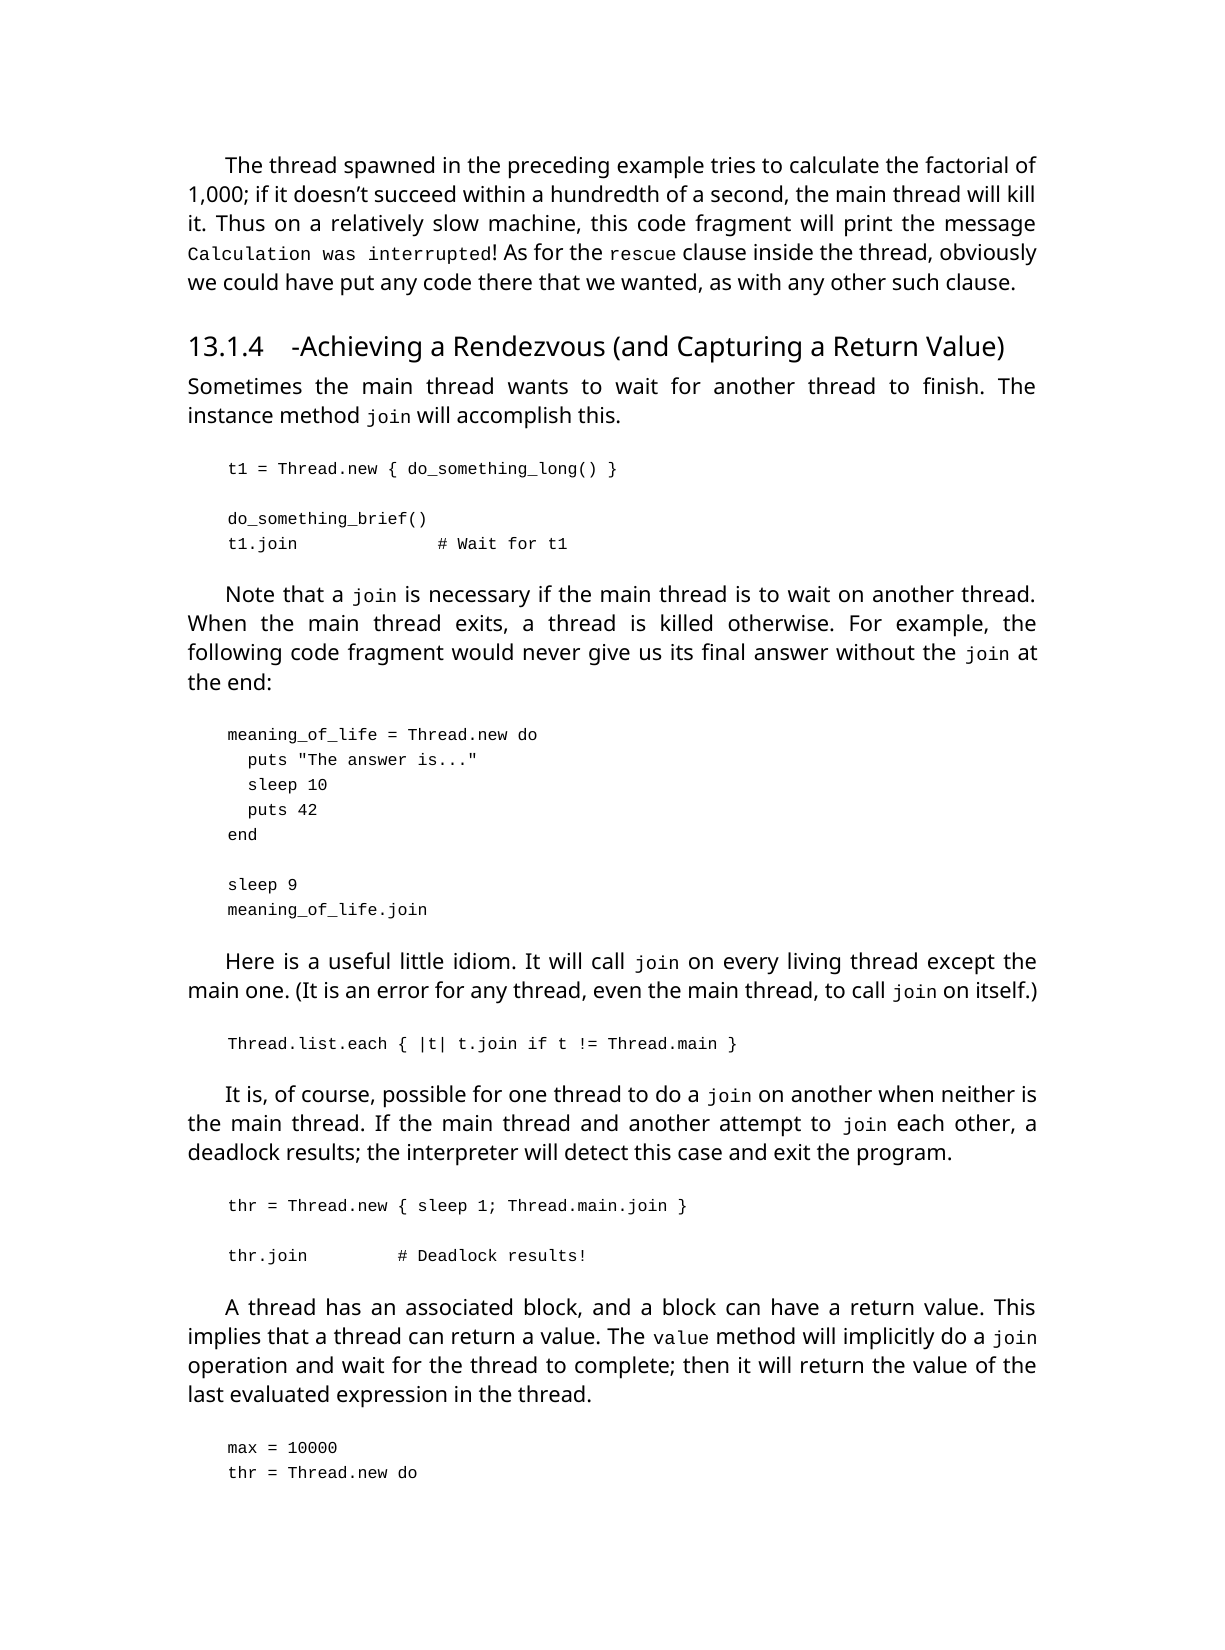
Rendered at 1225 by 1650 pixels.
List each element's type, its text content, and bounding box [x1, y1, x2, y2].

text meaning_of_life = Thread.new do [187, 721, 1037, 746]
text Thread.list.each { |t| t.join if t != Thread.main } [187, 1029, 1037, 1054]
text t1.join # Wait for t1 [187, 529, 1037, 554]
text end [187, 821, 1037, 846]
text 13.1.4 ‑Achieving a Rendezvous (and Capturing a Return Value) [187, 331, 1037, 362]
text sleep 9 [187, 871, 1037, 896]
text meaning_of_life.join [187, 896, 1037, 921]
text Note that a join is necessary if the main thread is to wait on another thread. When the main thread exits, a thread is killed otherwise. For example, the following code fragment would never give us its final answer without the join at the end: [187, 579, 1037, 696]
text The thread spawned in the preceding example tries to calculate the factorial of 1,000; if it doesn’t succeed within a hundredth of a second, the main thread will kill it. Thus on a relatively slow machine, this code fragment will print the message Calculation was interrupted! As for the rescue clause inside the thread, obviously we could have put any code there that we wanted, as with any other such clause. [187, 150, 1037, 296]
text do_something_brief() [187, 504, 1037, 529]
text A thread has an associated block, and a block can have a return value. This implies that a thread can return a value. The value method will implicitly do a join ­operation and wait for the thread to complete; then it will return the value of the last evaluated expression in the thread. [187, 1292, 1037, 1408]
text max = 10000 [187, 1433, 1037, 1458]
text Sometimes the main thread wants to wait for another thread to finish. The instance method join will accomplish this. [187, 371, 1037, 429]
text puts 42 [187, 796, 1037, 821]
text sleep 10 [187, 771, 1037, 796]
text Here is a useful little idiom. It will call join on every living thread except the main one. (It is an error for any thread, even the main thread, to call join on itself.) [187, 946, 1037, 1004]
text thr = Thread.new do [187, 1458, 1037, 1483]
text thr.join # Deadlock results! [187, 1242, 1037, 1267]
text It is, of course, possible for one thread to do a join on another when neither is the main thread. If the main thread and another attempt to join each other, a deadlock results; the interpreter will detect this case and exit the program. [187, 1079, 1037, 1167]
text puts "The answer is..." [187, 746, 1037, 771]
text t1 = Thread.new { do_something_long() } [187, 454, 1037, 479]
text thr = Thread.new { sleep 1; Thread.main.join } [187, 1192, 1037, 1217]
